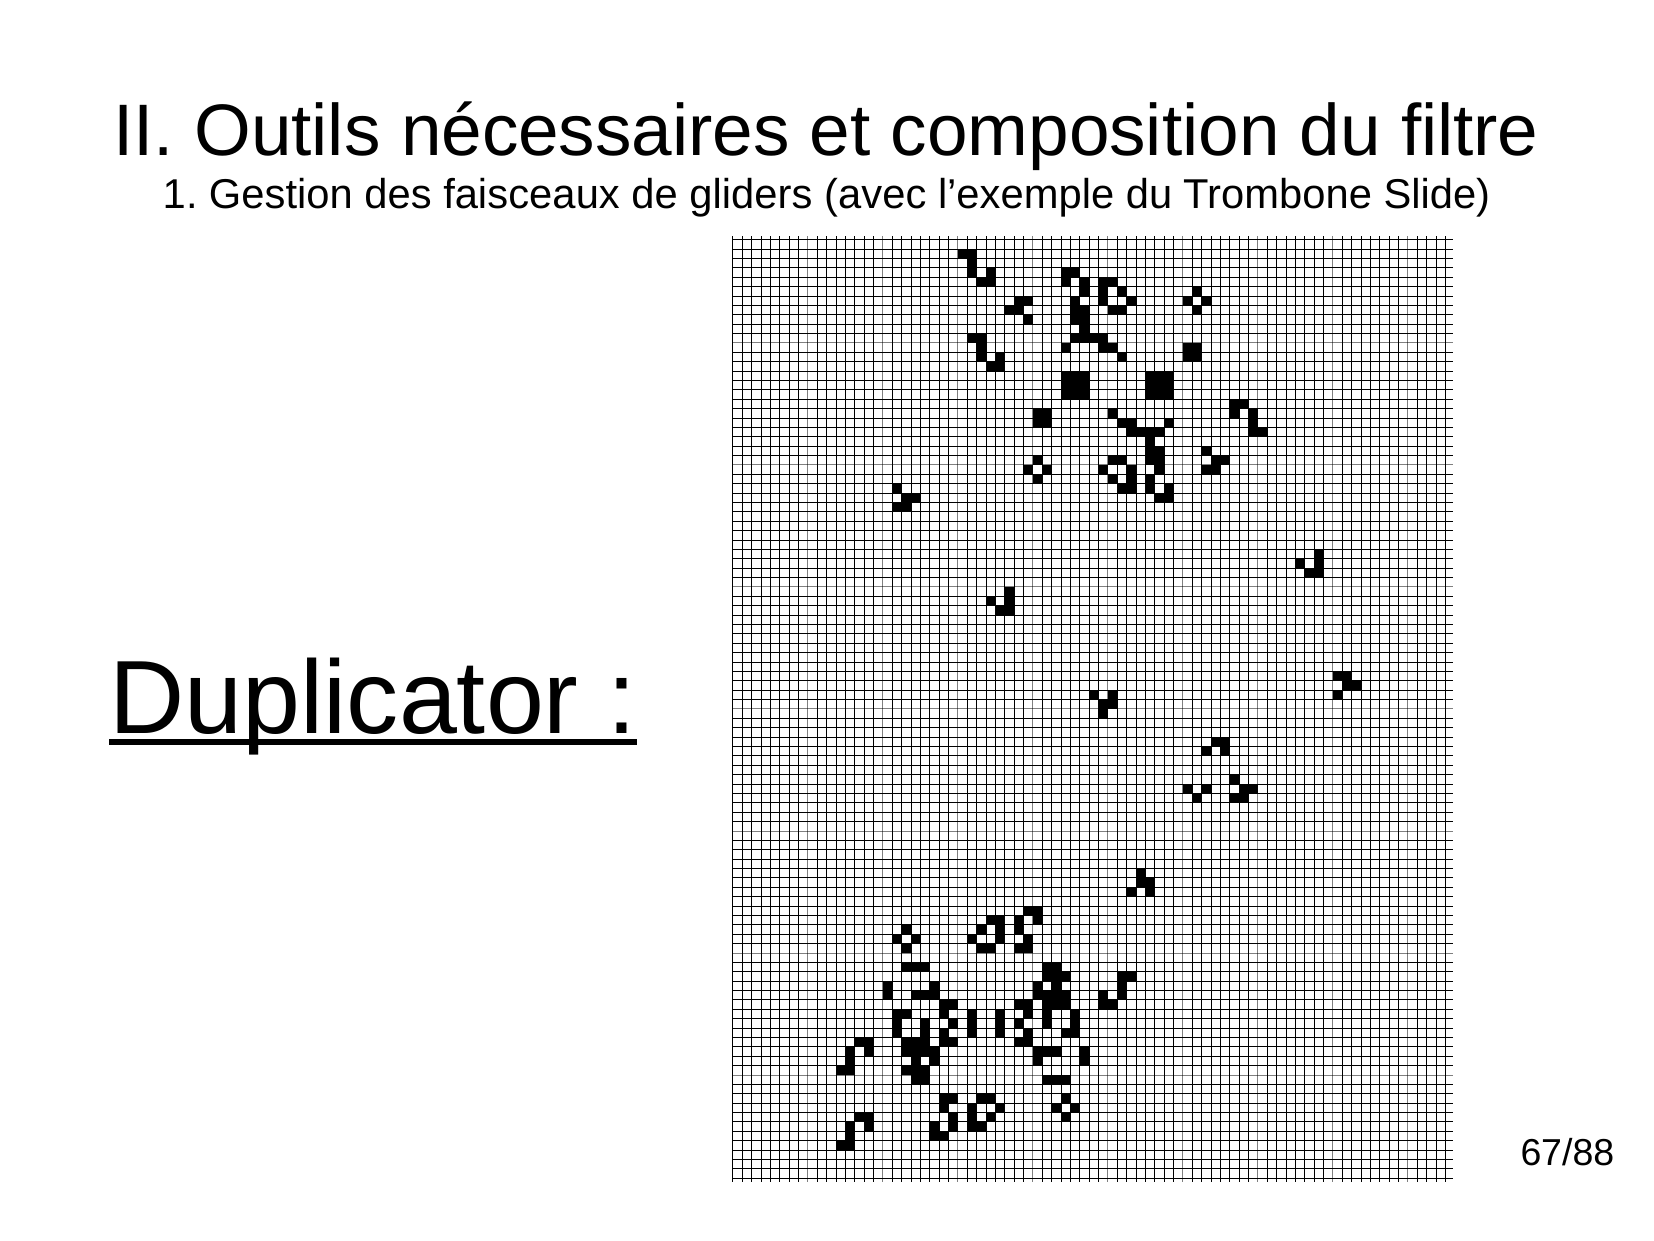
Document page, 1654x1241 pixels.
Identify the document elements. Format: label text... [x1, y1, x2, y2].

text_box Duplicator : [94, 631, 652, 763]
text_box <number>/88 [1505, 1124, 1654, 1182]
picture [732, 236, 1453, 1182]
title II. Outils nécessaires et composition du filtre 1. Gestion des faisceaux de gliders (avec l’exemple du Trombone Slide) [82, 49, 1571, 257]
